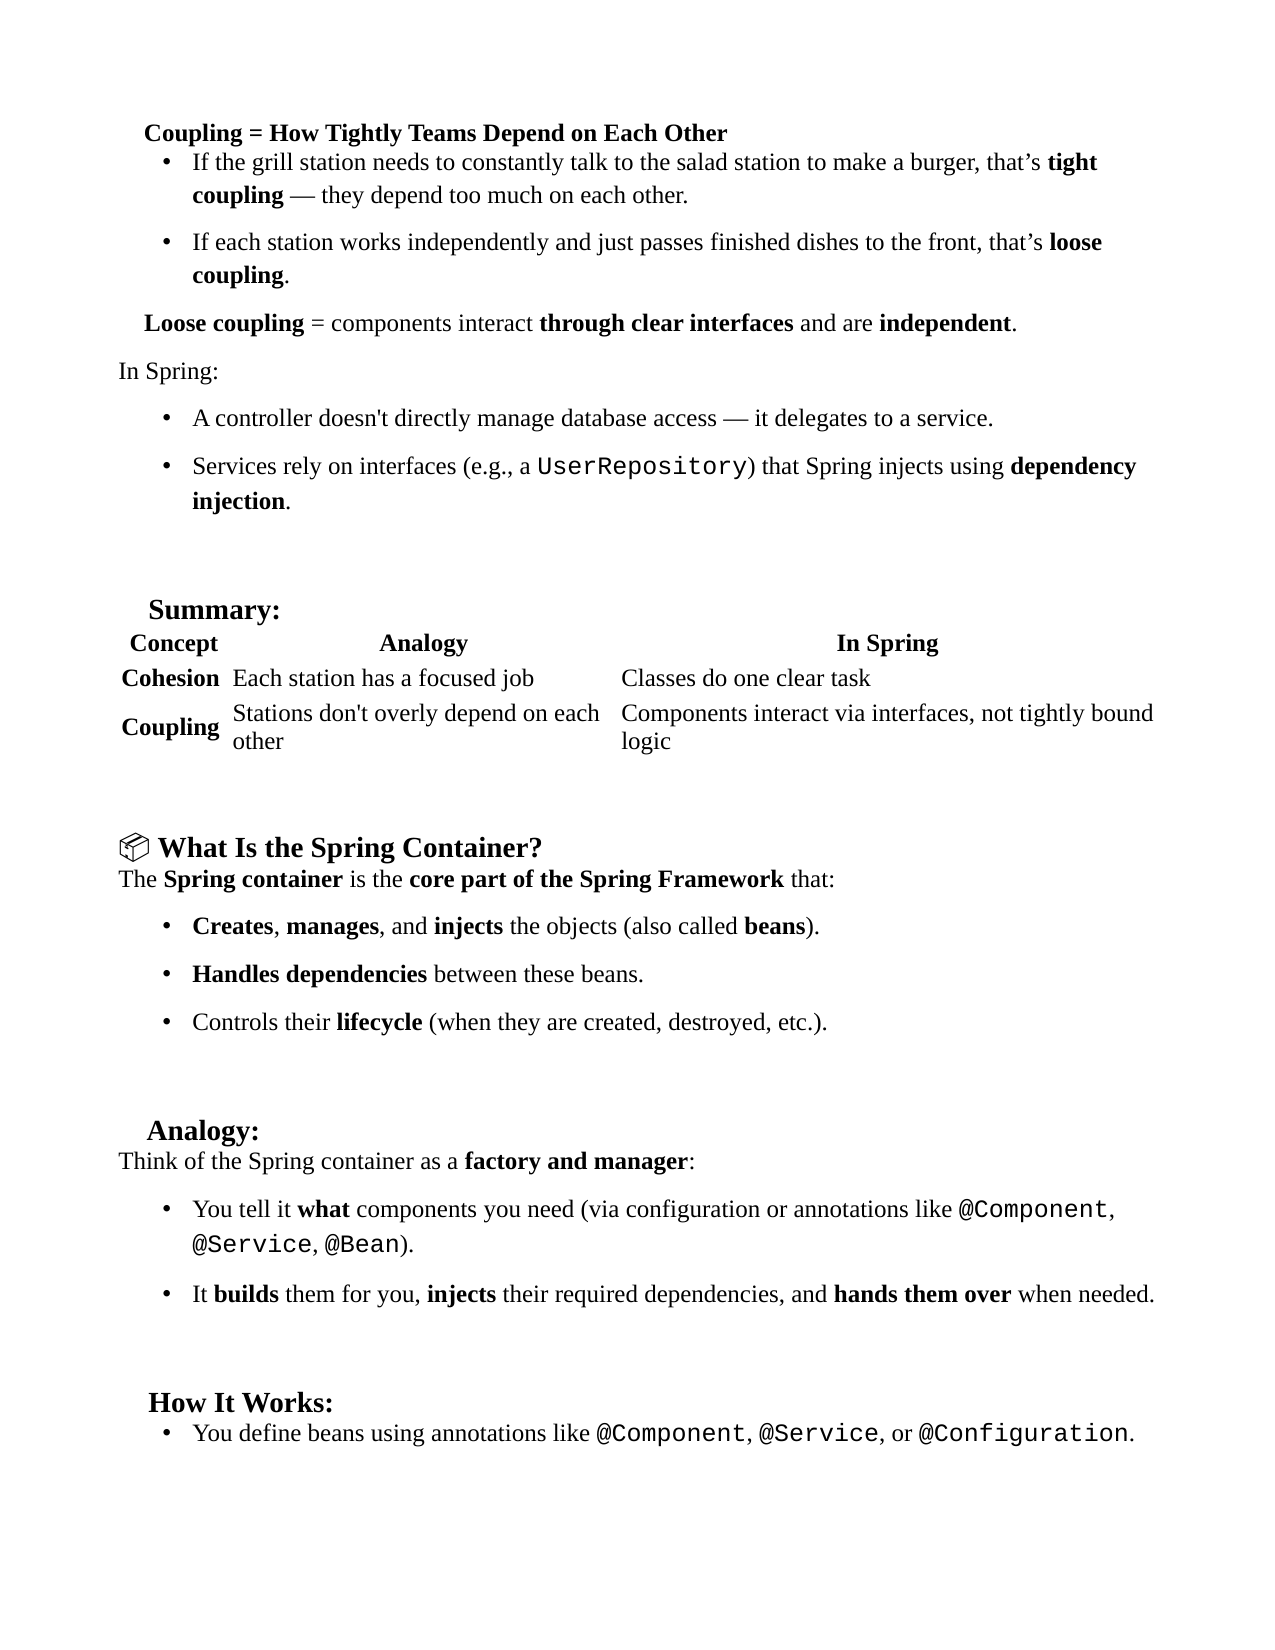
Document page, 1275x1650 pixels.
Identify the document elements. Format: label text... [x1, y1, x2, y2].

list Services rely on interfaces (e.g., a UserRepository) that Spring injects using dependency injection. [162, 451, 1157, 515]
text In Spring: [118, 356, 1157, 384]
table_cell Stations don't overly depend on each other [229, 695, 618, 758]
table_cell Coupling [118, 695, 229, 758]
subtitle 🧠 Analogy: [118, 1113, 1157, 1146]
subtitle 📦 What Is the Spring Container? [118, 830, 1157, 864]
subtitle 🎯 Summary: [118, 592, 1157, 626]
list It builds them for you, injects their required dependencies, and hands them over when needed. [162, 1279, 1157, 1308]
subtitle 🔗 Coupling = How Tightly Teams Depend on Each Other [118, 118, 1157, 147]
list You define beans using annotations like @Component, @Service, or @Configuration. [162, 1418, 1157, 1449]
table_cell Components interact via interfaces, not tightly bound logic [618, 695, 1157, 758]
table_cell Classes do one clear task [618, 660, 1157, 695]
table_header Concept [118, 626, 229, 660]
list If each station works independently and just passes finished dishes to the front, that’s loose coupling. [162, 227, 1157, 289]
list Creates, manages, and injects the objects (also called beans). [162, 911, 1157, 940]
list Handles dependencies between these beans. [162, 959, 1157, 988]
table_header In Spring [618, 626, 1157, 660]
list Controls their lifecycle (when they are created, destroyed, etc.). [162, 1007, 1157, 1035]
list If the grill station needs to constantly talk to the salad station to make a burger, that’s tight coupling — they depend too much on each other. [162, 147, 1157, 209]
table_cell Cohesion [118, 660, 229, 695]
list You tell it what components you need (via configuration or annotations like @Component, @Service, @Bean). [162, 1194, 1157, 1260]
list A controller doesn't directly manage database access — it delegates to a service. [162, 403, 1157, 432]
subtitle 🔧 How It Works: [118, 1385, 1157, 1418]
table_cell Each station has a focused job [229, 660, 618, 695]
text ✅ Loose coupling = components interact through clear interfaces and are independent. [118, 308, 1157, 337]
text Think of the Spring container as a factory and manager: [118, 1146, 1157, 1175]
table_header Analogy [229, 626, 618, 660]
text The Spring container is the core part of the Spring Framework that: [118, 864, 1157, 892]
